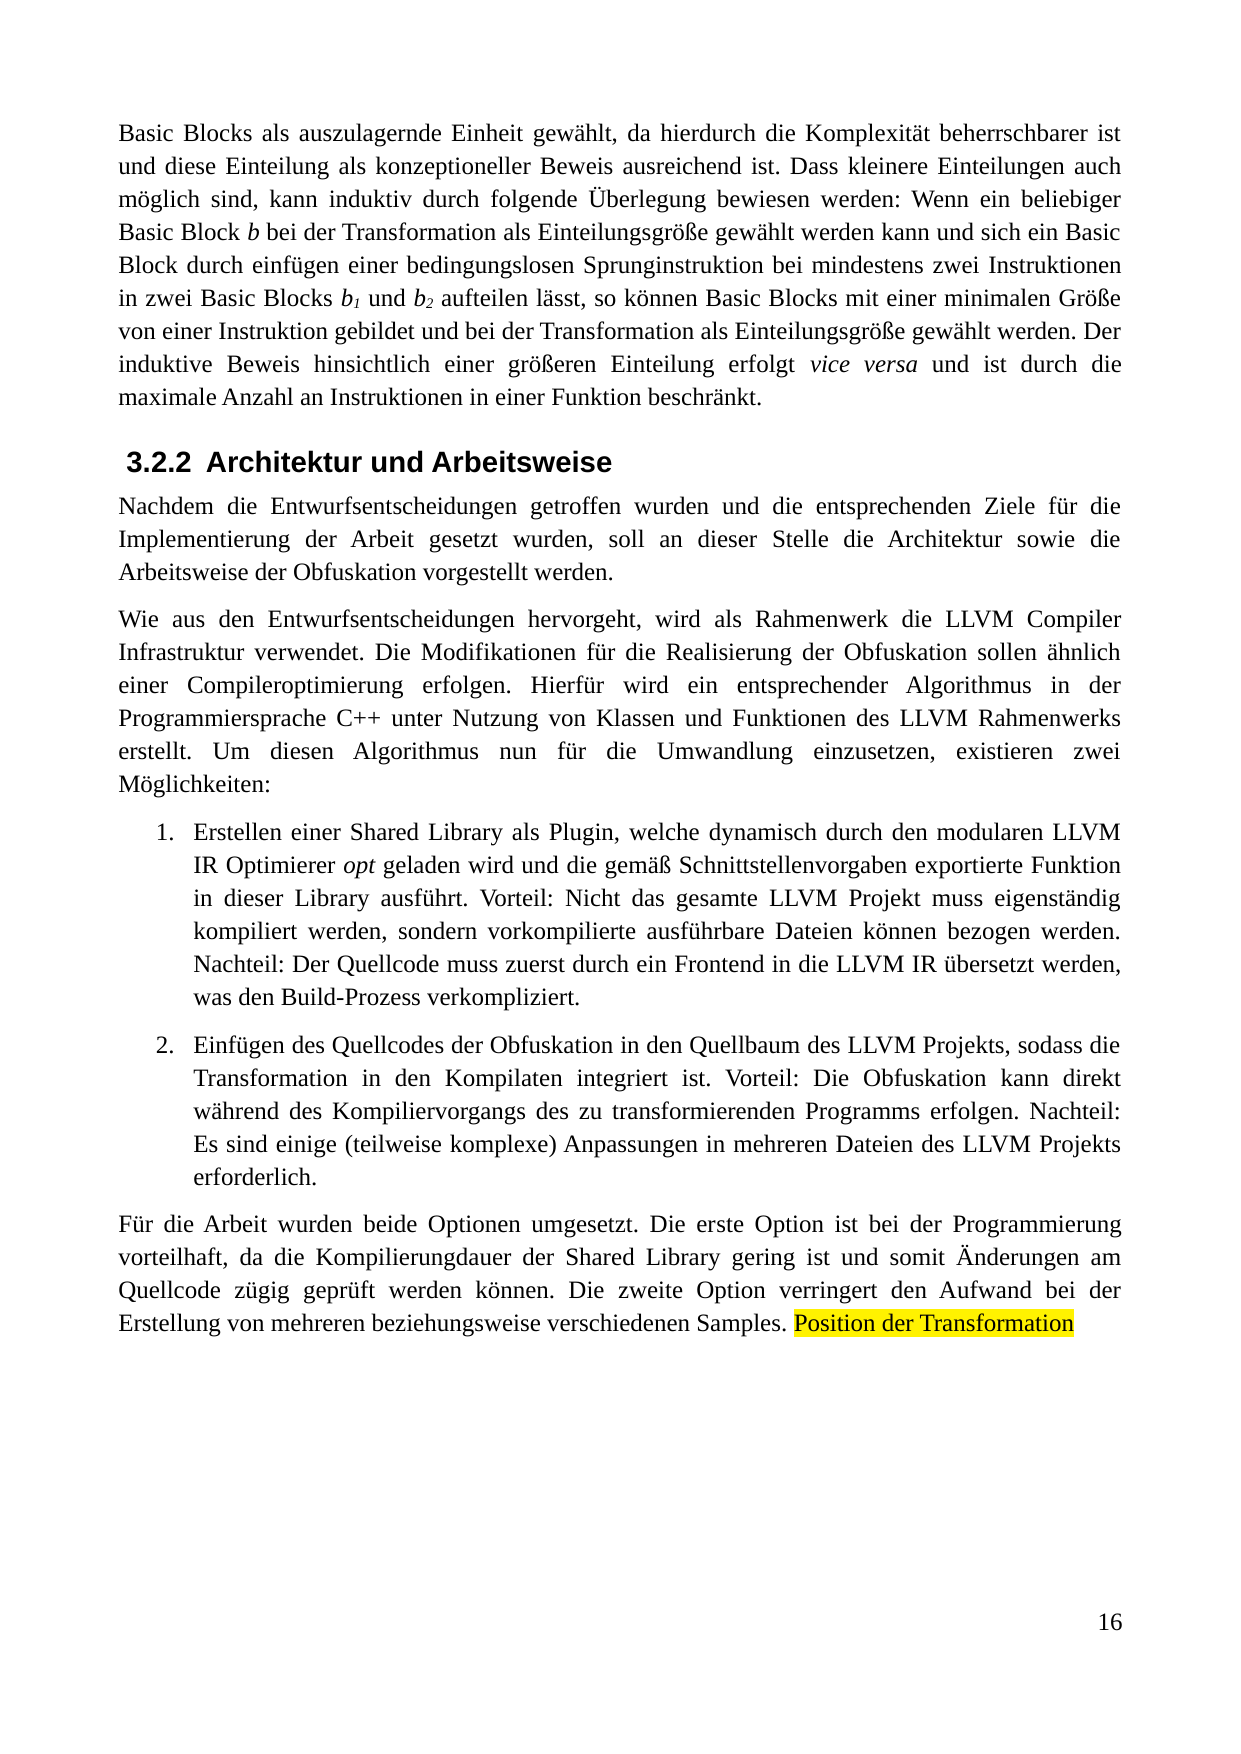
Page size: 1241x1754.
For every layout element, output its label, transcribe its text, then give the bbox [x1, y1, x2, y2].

text Basic Blocks als auszulagernde Einheit gewählt, da hierdurch die Komplexität beherrschbarer ist und diese Einteilung als konzeptioneller Beweis ausreichend ist. Dass kleinere Einteilungen auch möglich sind, kann induktiv durch folgende Überlegung bewiesen werden: Wenn ein beliebiger Basic Block b bei der Transformation als Einteilungsgröße gewählt werden kann und sich ein Basic Block durch einfügen einer bedingungslosen Sprunginstruktion bei mindestens zwei Instruktionen in zwei Basic Blocks b1 und b2 aufteilen lässt, so können Basic Blocks mit einer minimalen Größe von einer Instruktion gebildet und bei der Transformation als Einteilungsgröße gewählt werden. Der induktive Beweis hinsichtlich einer größeren Einteilung erfolgt vice versa und ist durch die maximale Anzahl an Instruktionen in einer Funktion beschränkt. [118, 118, 1122, 411]
list Einfügen des Quellcodes der Obfuskation in den Quellbaum des LLVM Projekts, sodass die Transformation in den Kompilaten integriert ist. Vorteil: Die Obfuskation kann direkt während des Kompiliervorgangs des zu transformierenden Programms erfolgen. Nachteil: Es sind einige (teilweise komplexe) Anpassungen in mehreren Dateien des LLVM Projekts erforderlich. [156, 1030, 1122, 1191]
text Für die Arbeit wurden beide Optionen umgesetzt. Die erste Option ist bei der Programmierung vorteilhaft, da die Kompilierungdauer der Shared Library gering ist und somit Änderungen am Quellcode zügig geprüft werden können. Die zweite Option verringert den Aufwand bei der Erstellung von mehreren beziehungsweise verschiedenen Samples. Position der Transformation [118, 1209, 1122, 1337]
subtitle Architektur und Arbeitsweise [118, 444, 1122, 478]
text Wie aus den Entwurfsentscheidungen hervorgeht, wird als Rahmenwerk die LLVM Compiler Infrastruktur verwendet. Die Modifikationen für die Realisierung der Obfuskation sollen ähnlich einer Compileroptimierung erfolgen. Hierfür wird ein entsprechender Algorithmus in der Programmiersprache C++ unter Nutzung von Klassen und Funktionen des LLVM Rahmenwerks erstellt. Um diesen Algorithmus nun für die Umwandlung einzusetzen, existieren zwei Möglichkeiten: [118, 604, 1122, 798]
list Erstellen einer Shared Library als Plugin, welche dynamisch durch den modularen LLVM IR Optimierer opt geladen wird und die gemäß Schnittstellenvorgaben exportierte Funktion in dieser Library ausführt. Vorteil: Nicht das gesamte LLVM Projekt muss eigenständig kompiliert werden, sondern vorkompilierte ausführbare Dateien können bezogen werden. Nachteil: Der Quellcode muss zuerst durch ein Frontend in die LLVM IR übersetzt werden, was den Build-Prozess verkompliziert. [156, 817, 1122, 1011]
text Nachdem die Entwurfsentscheidungen getroffen wurden und die entsprechenden Ziele für die Implementierung der Arbeit gesetzt wurden, soll an dieser Stelle die Architektur sowie die Arbeitsweise der Obfuskation vorgestellt werden. [118, 491, 1122, 586]
